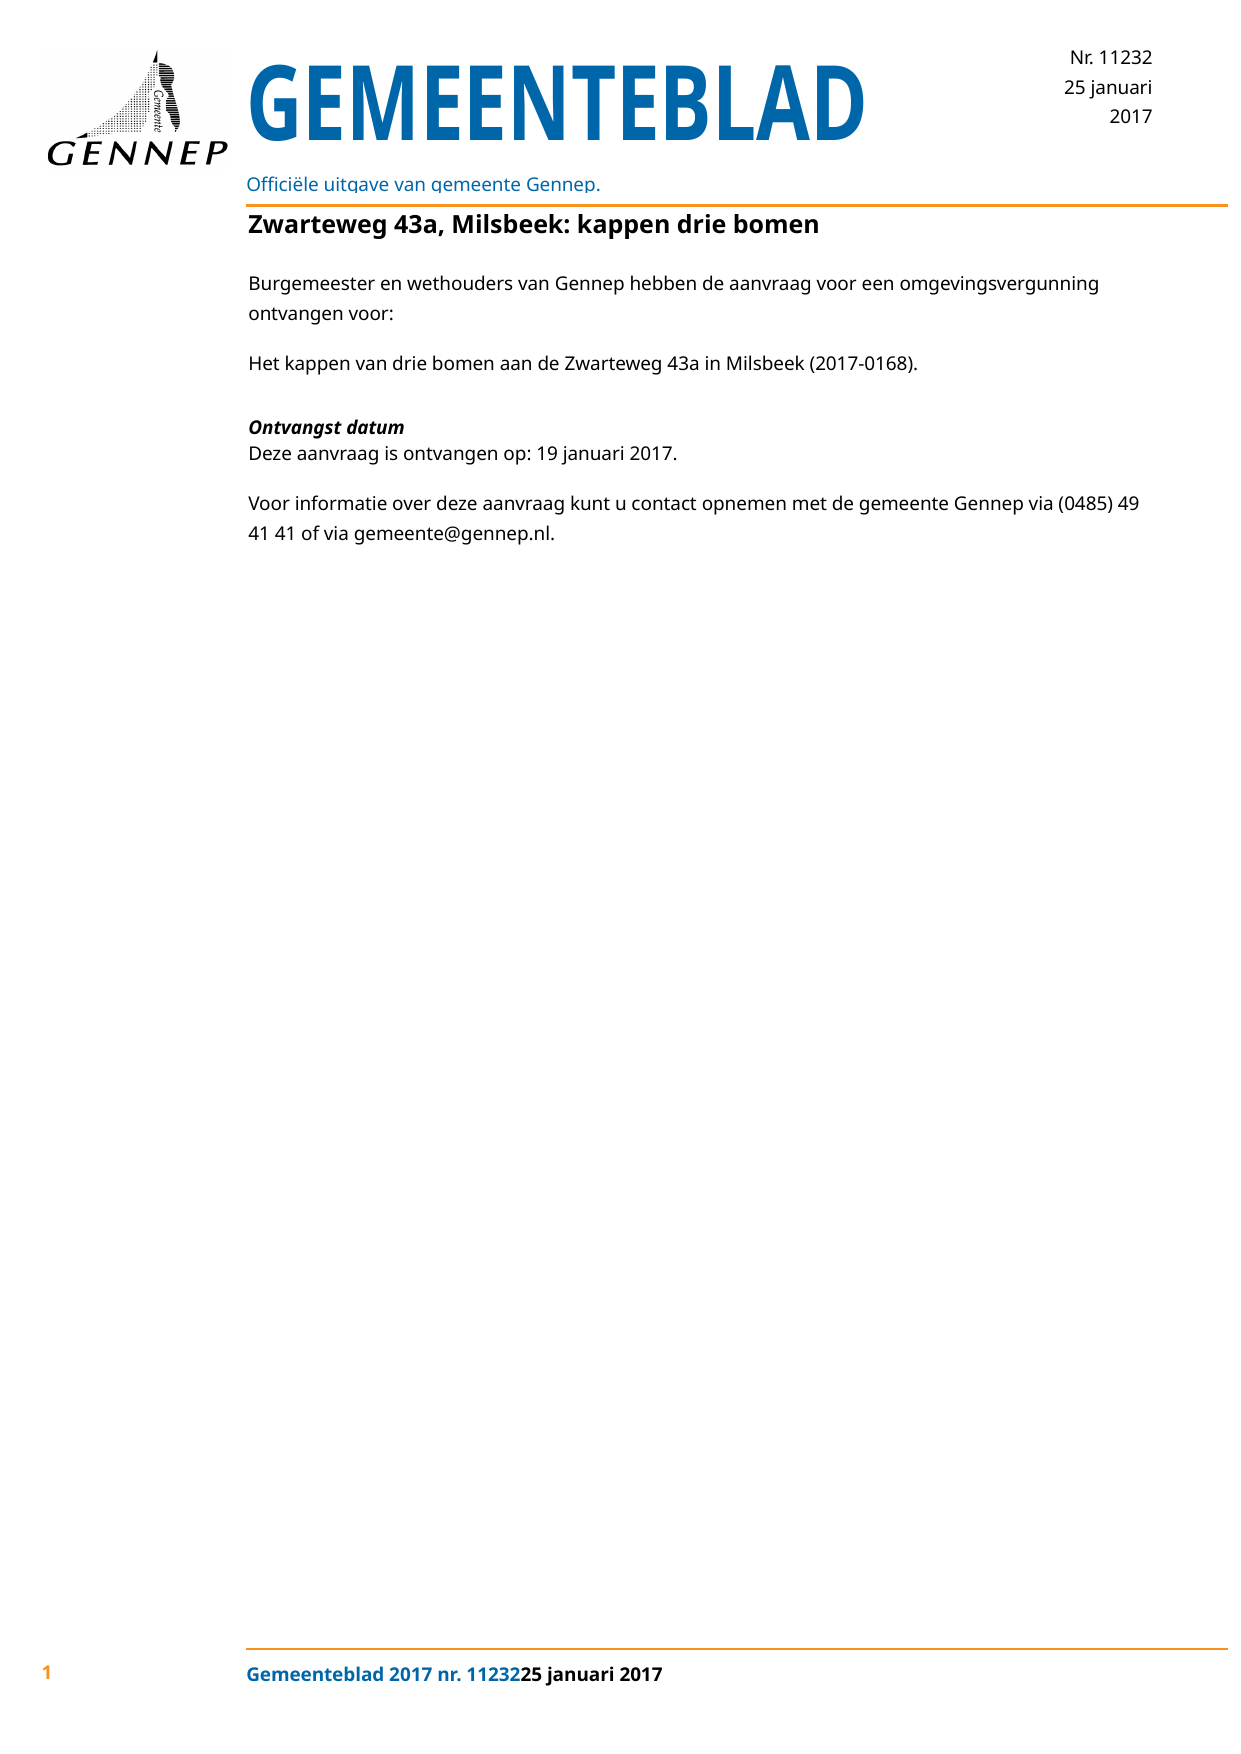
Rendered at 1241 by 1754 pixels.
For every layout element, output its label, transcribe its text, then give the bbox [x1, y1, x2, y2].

text Voor informatie over deze aanvraag kunt u contact opnemen met de gemeente Gennep via (0485) 49 41 41 of via gemeente@gennep.nl. [248, 490, 1152, 546]
picture [41, 47, 231, 172]
text Het kappen van drie bomen aan de Zwarteweg 43a in Milsbeek (2017-0168). [248, 350, 1152, 376]
text Burgemeester en wethouders van Gennep hebben de aanvraag voor een omgevingsvergunning ontvangen voor: [248, 270, 1152, 326]
text Zwarteweg 43a, Milsbeek: kappen drie bomen [248, 207, 1152, 241]
text Ontvangst datum [248, 414, 1152, 440]
text Deze aanvraag is ontvangen op: 19 januari 2017. [248, 440, 1152, 466]
